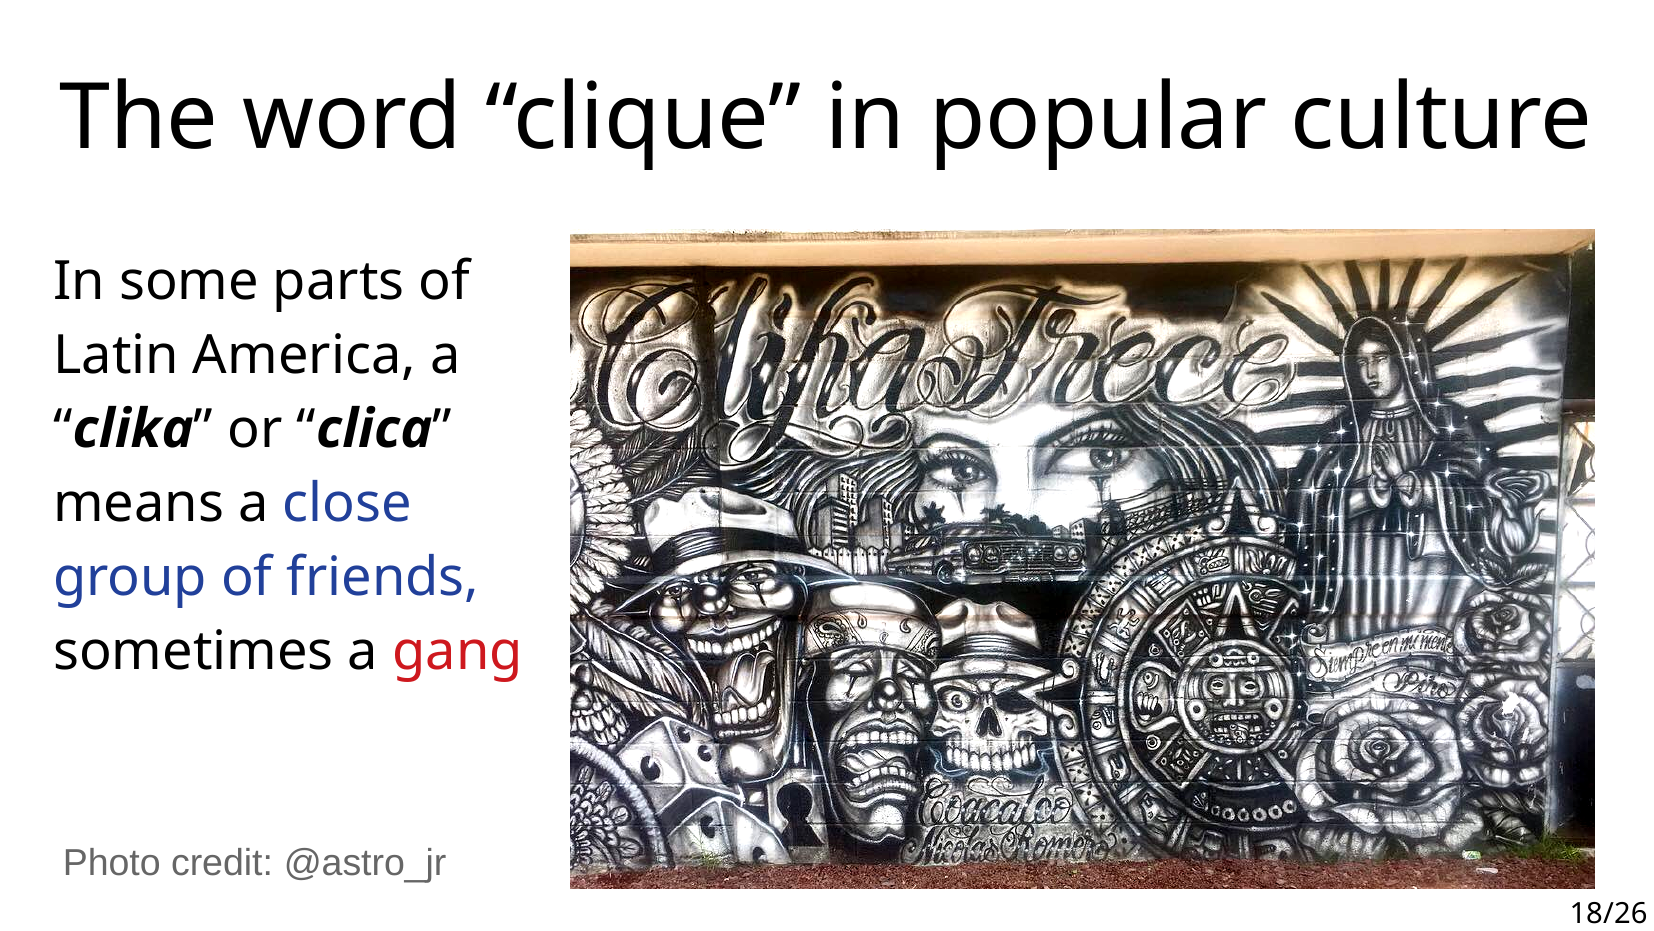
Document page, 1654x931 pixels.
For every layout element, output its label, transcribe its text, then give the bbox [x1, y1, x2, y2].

text_box Photo credit: @astro_jr [48, 833, 544, 891]
picture [570, 229, 1595, 889]
list In some parts of Latin America, a “clika” or “clica” means a close group of friends, sometimes a gang [53, 241, 541, 833]
title The word “clique” in popular culture [0, 1, 1654, 226]
